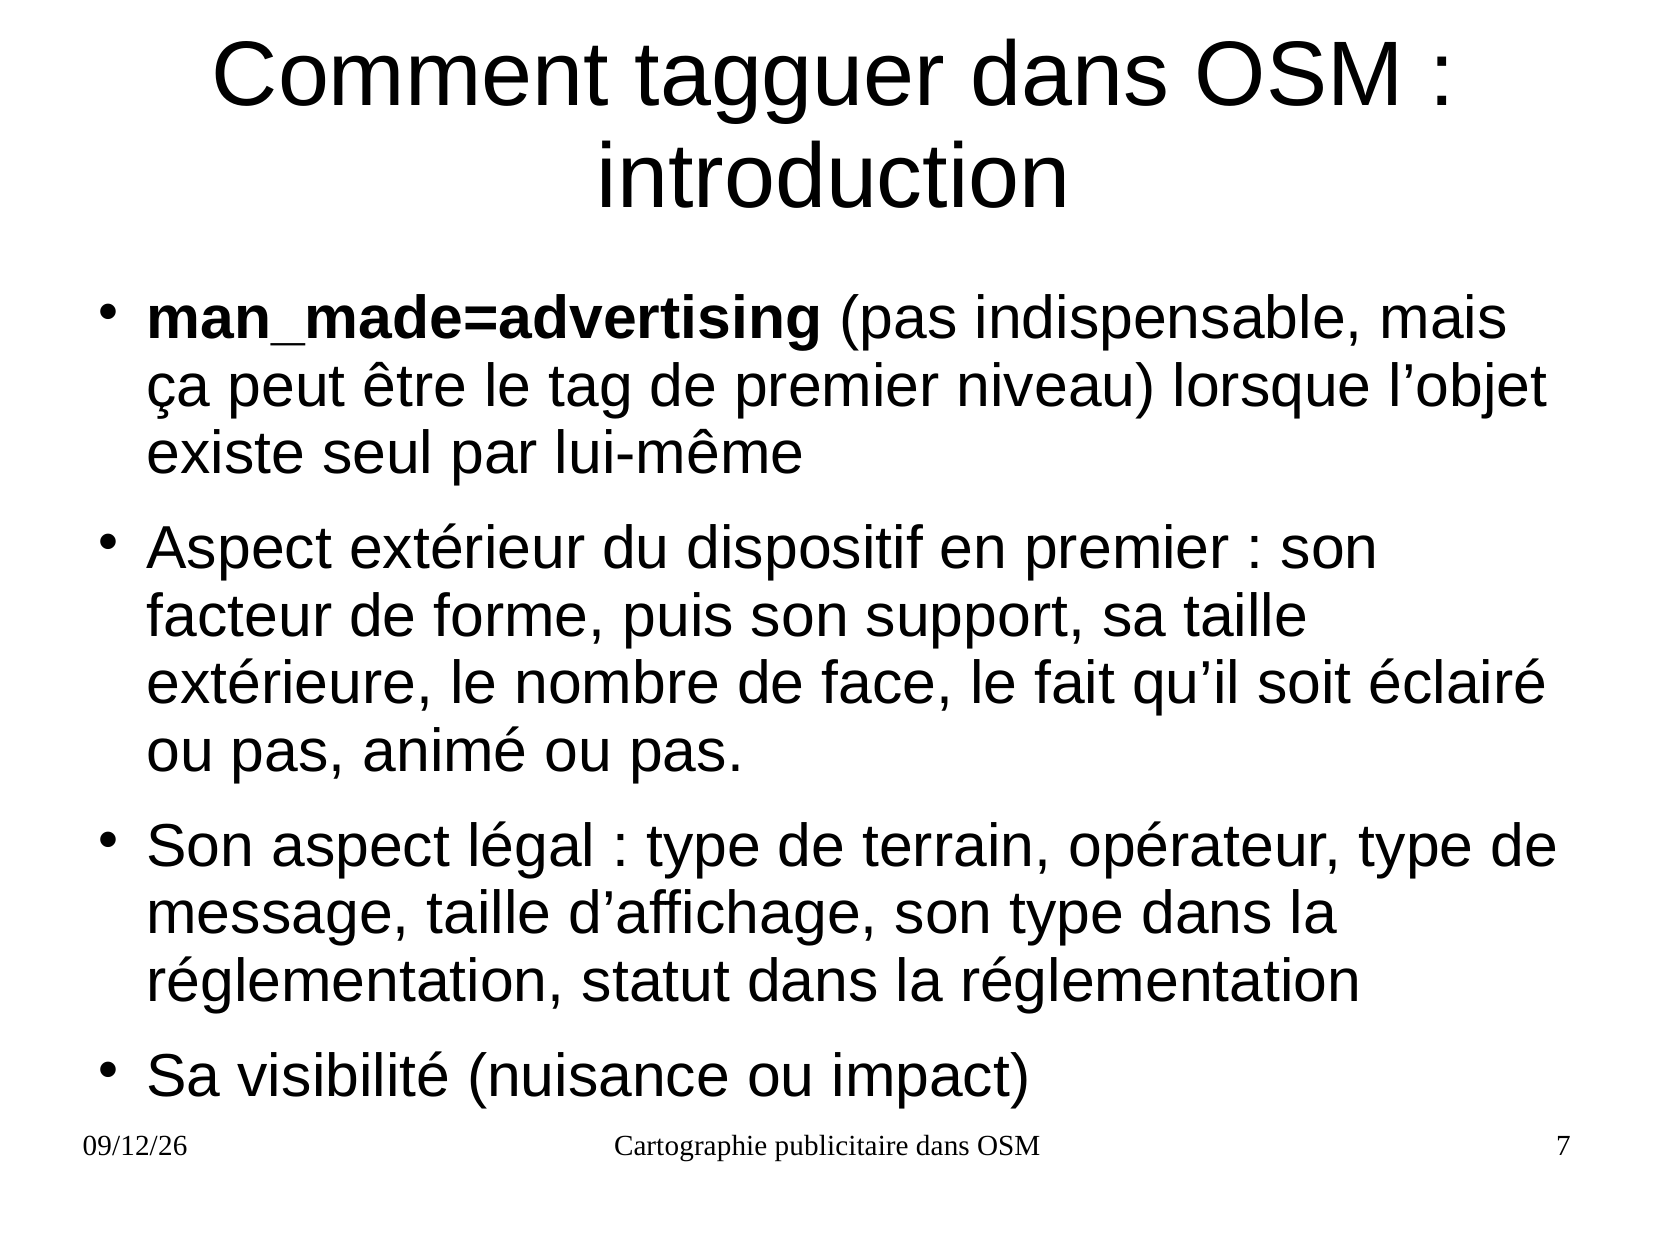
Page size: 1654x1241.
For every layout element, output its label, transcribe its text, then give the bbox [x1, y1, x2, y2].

title Comment tagguer dans OSM : introduction [90, 19, 1579, 225]
list man_made=advertising (pas indispensable, mais ça peut être le tag de premier niveau) lorsque l’objet existe seul par lui-même Aspect extérieur du dispositif en premier : son facteur de forme, puis son support, sa taille extérieure, le nombre de face, le fait qu’il soit éclairé ou pas, animé ou pas. Son aspect légal : type de terrain, opérateur, type de message, taille d’affichage, son type dans la réglementation, statut dans la réglementation Sa visibilité (nuisance ou impact) [82, 179, 1571, 1110]
